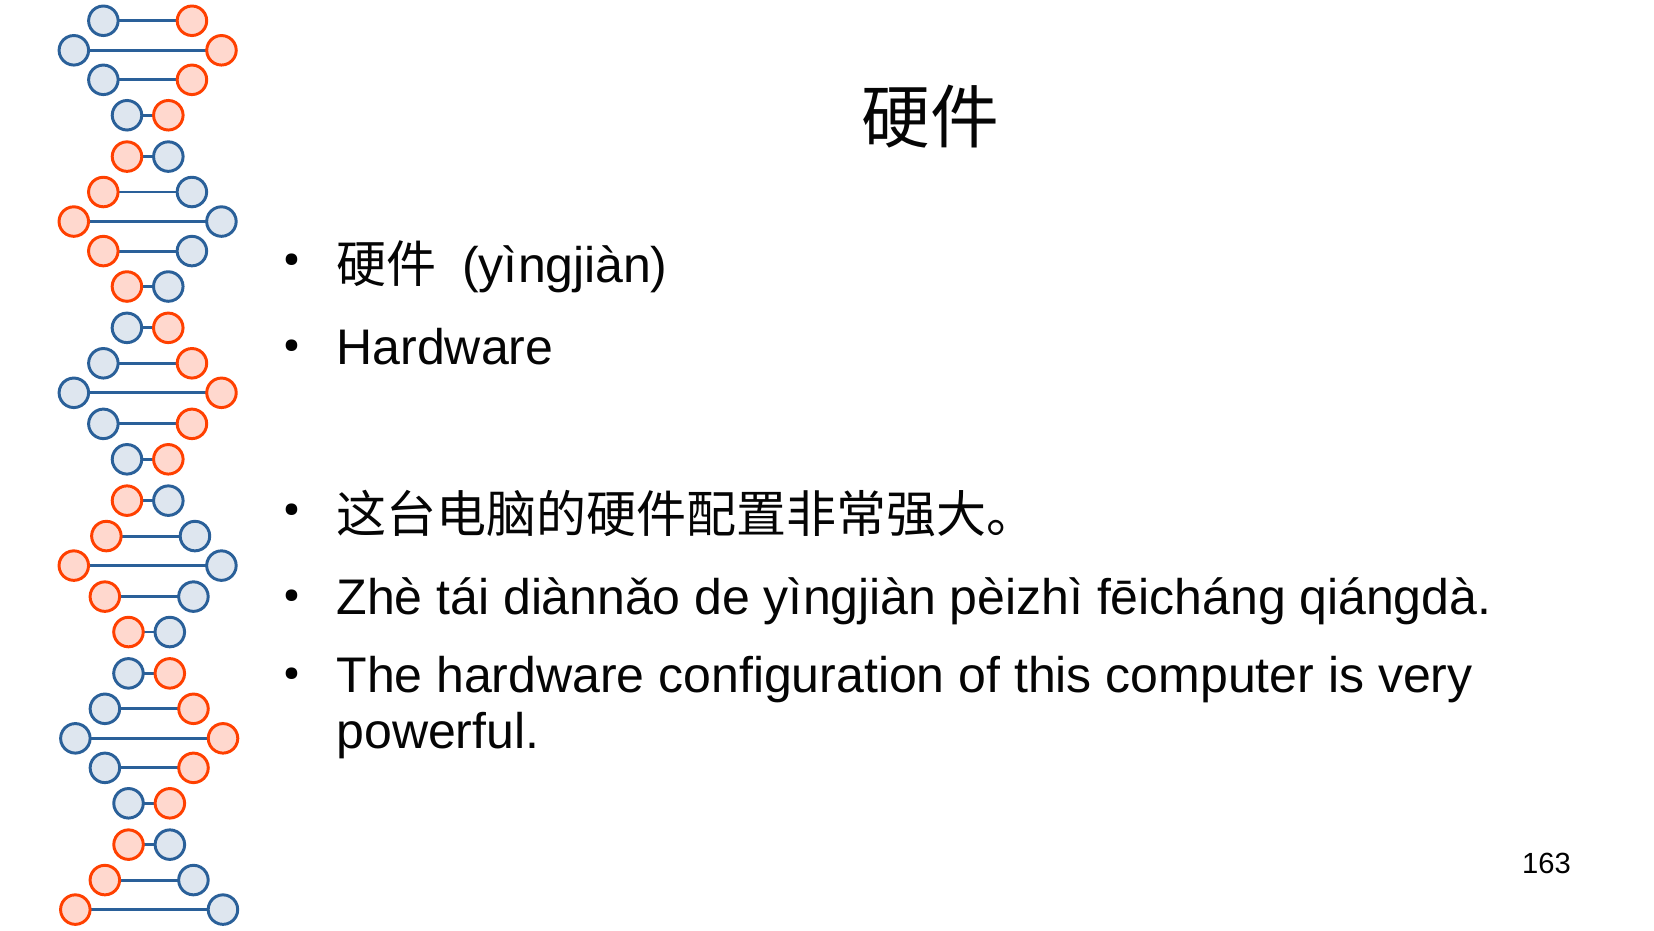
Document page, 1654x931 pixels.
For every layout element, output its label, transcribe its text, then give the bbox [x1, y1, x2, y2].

title 硬件 [265, 35, 1595, 189]
list 硬件 (yìngjiàn) Hardware 这台电脑的硬件配置非常强大。 Zhè tái diànnǎo de yìngjiàn pèizhì fēicháng qiángdà. The hardware configuration of this computer is very powerful. [265, 224, 1595, 764]
